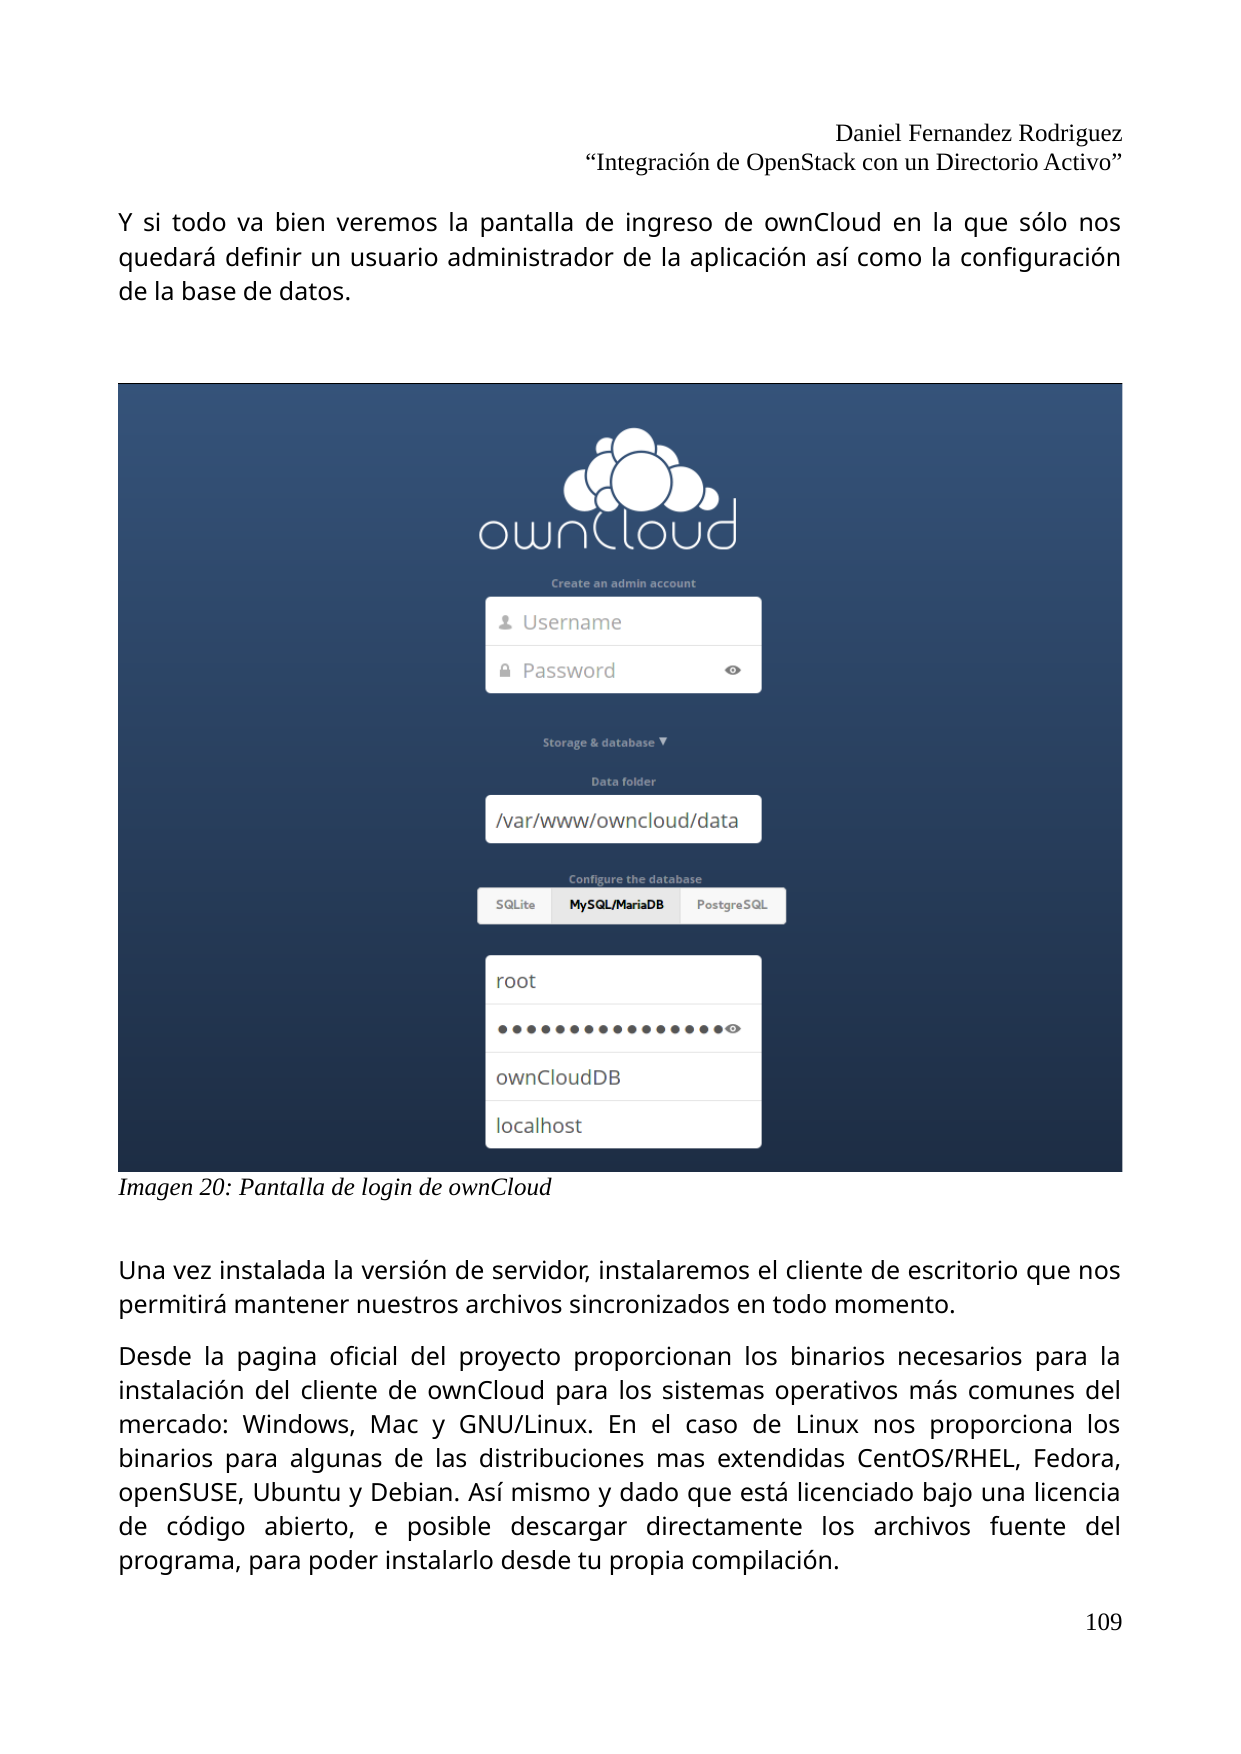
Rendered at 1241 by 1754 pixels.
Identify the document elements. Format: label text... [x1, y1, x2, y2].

text Y si todo va bien veremos la pantalla de ingreso de ownCloud en la que sólo nos quedará definir un usuario administrador de la aplicación así como la configuración de la base de datos. [118, 205, 1122, 307]
text Imagen 20: Pantalla de login de ownCloud [118, 1172, 1122, 1200]
picture [118, 383, 1123, 1172]
text Desde la pagina oficial del proyecto proporcionan los binarios necesarios para la instalación del cliente de ownCloud para los sistemas operativos más comunes del mercado: Windows, Mac y GNU/Linux. En el caso de Linux nos proporciona los binarios para algunas de las distribuciones mas extendidas CentOS/RHEL, Fedora, openSUSE, Ubuntu y Debian. Así mismo y dado que está licenciado bajo una licencia de código abierto, e posible descargar directamente los archivos fuente del programa, para poder instalarlo desde tu propia compilación. [118, 1339, 1122, 1577]
text Una vez instalada la versión de servidor, instalaremos el cliente de escritorio que nos permitirá mantener nuestros archivos sincronizados en todo momento. [118, 1252, 1122, 1321]
